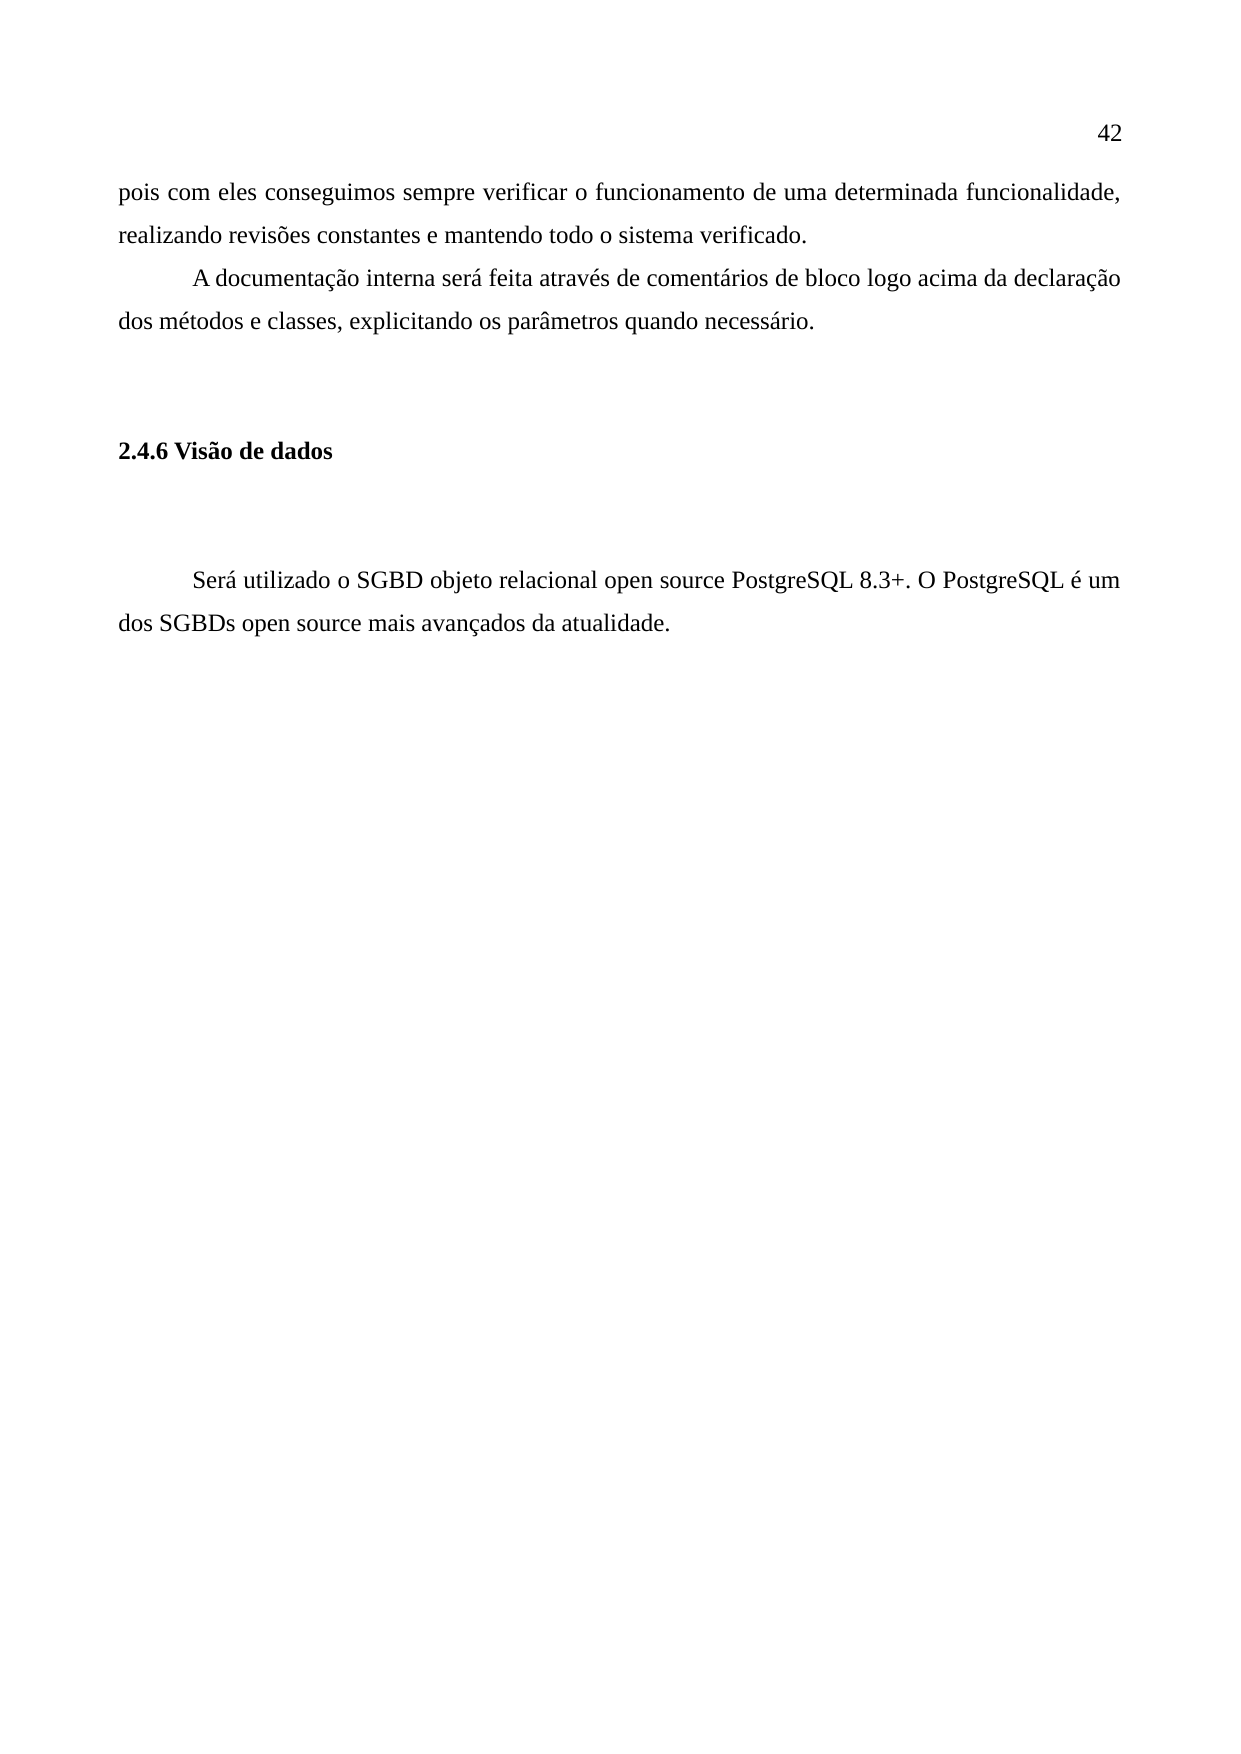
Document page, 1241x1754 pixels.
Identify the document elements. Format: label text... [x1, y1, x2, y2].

subtitle Visão de dados [118, 436, 1122, 464]
text Será utilizado o SGBD objeto relacional open source PostgreSQL 8.3+. O PostgreSQL é um dos SGBDs open source mais avançados da atualidade. [118, 565, 1122, 637]
text pois com eles conseguimos sempre verificar o funcionamento de uma determinada funcionalidade, realizando revisões constantes e mantendo todo o sistema verificado. [118, 177, 1122, 249]
text A documentação interna será feita através de comentários de bloco logo acima da declaração dos métodos e classes, explicitando os parâmetros quando necessário. [118, 263, 1122, 335]
